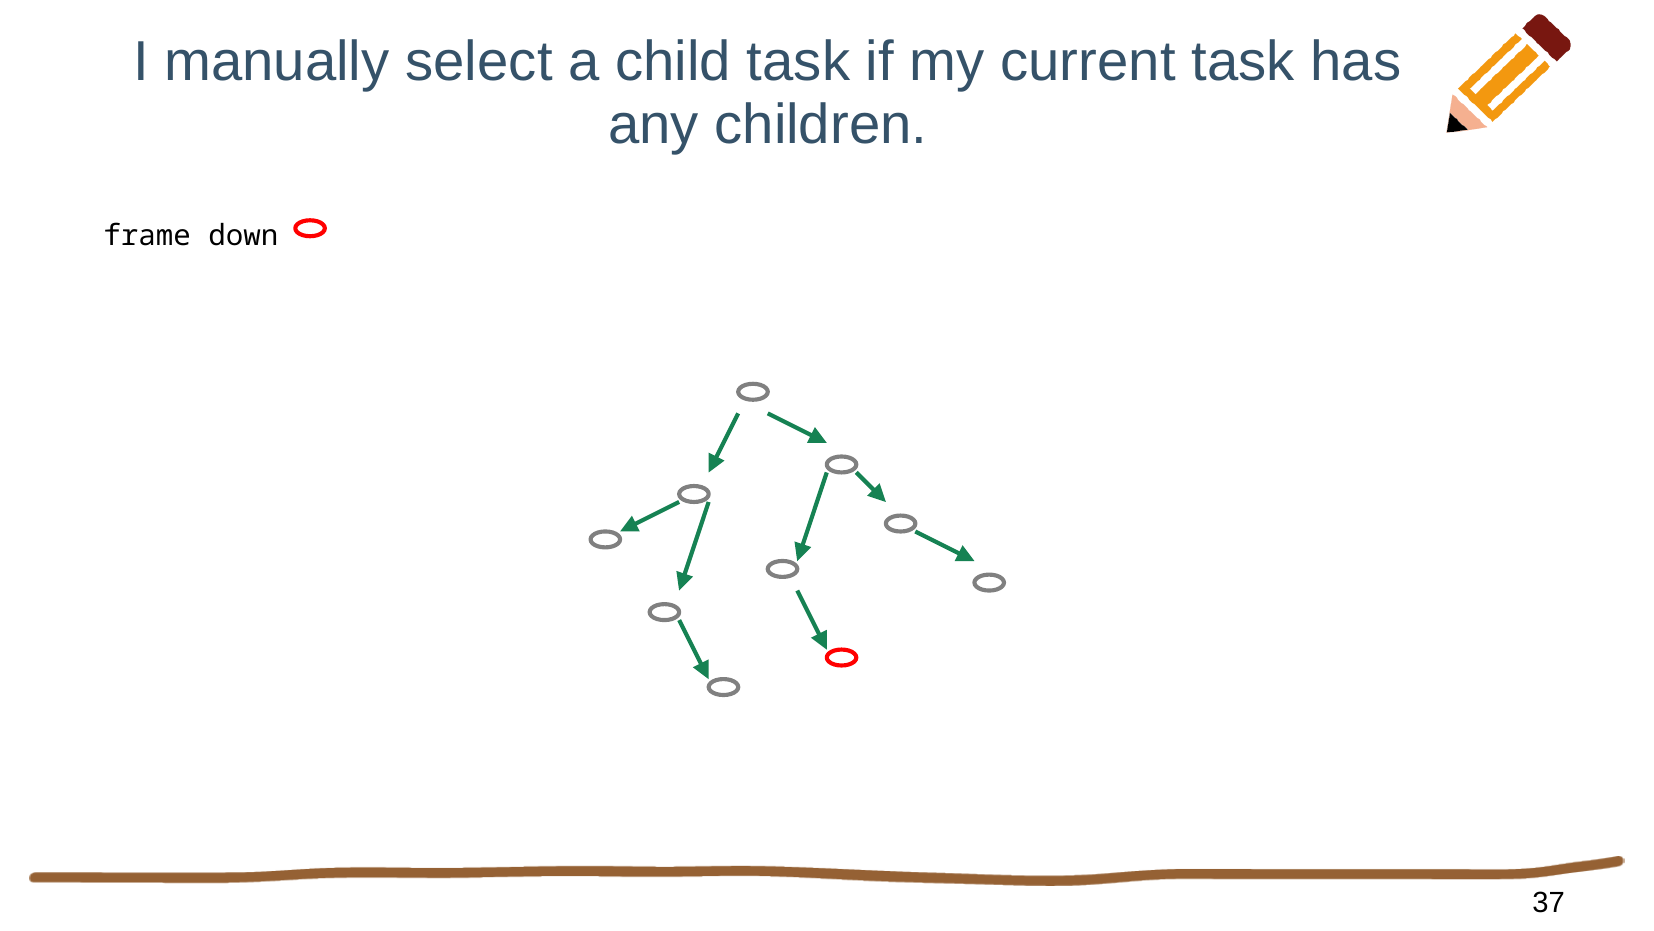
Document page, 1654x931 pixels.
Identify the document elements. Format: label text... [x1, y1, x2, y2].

text_box [649, 604, 680, 621]
picture [1446, 14, 1571, 133]
title I manually select a child task if my current task has any children. [88, 29, 1447, 237]
text_box [767, 560, 798, 577]
text_box [590, 531, 621, 548]
text_box [885, 515, 916, 532]
text_box [679, 486, 709, 502]
text_box [974, 574, 1004, 591]
text_box [738, 383, 768, 400]
text_box [295, 220, 325, 237]
text_box [826, 649, 857, 666]
text_box frame down [88, 206, 311, 251]
text_box [826, 456, 857, 473]
picture [29, 856, 1625, 886]
text_box [708, 679, 739, 696]
